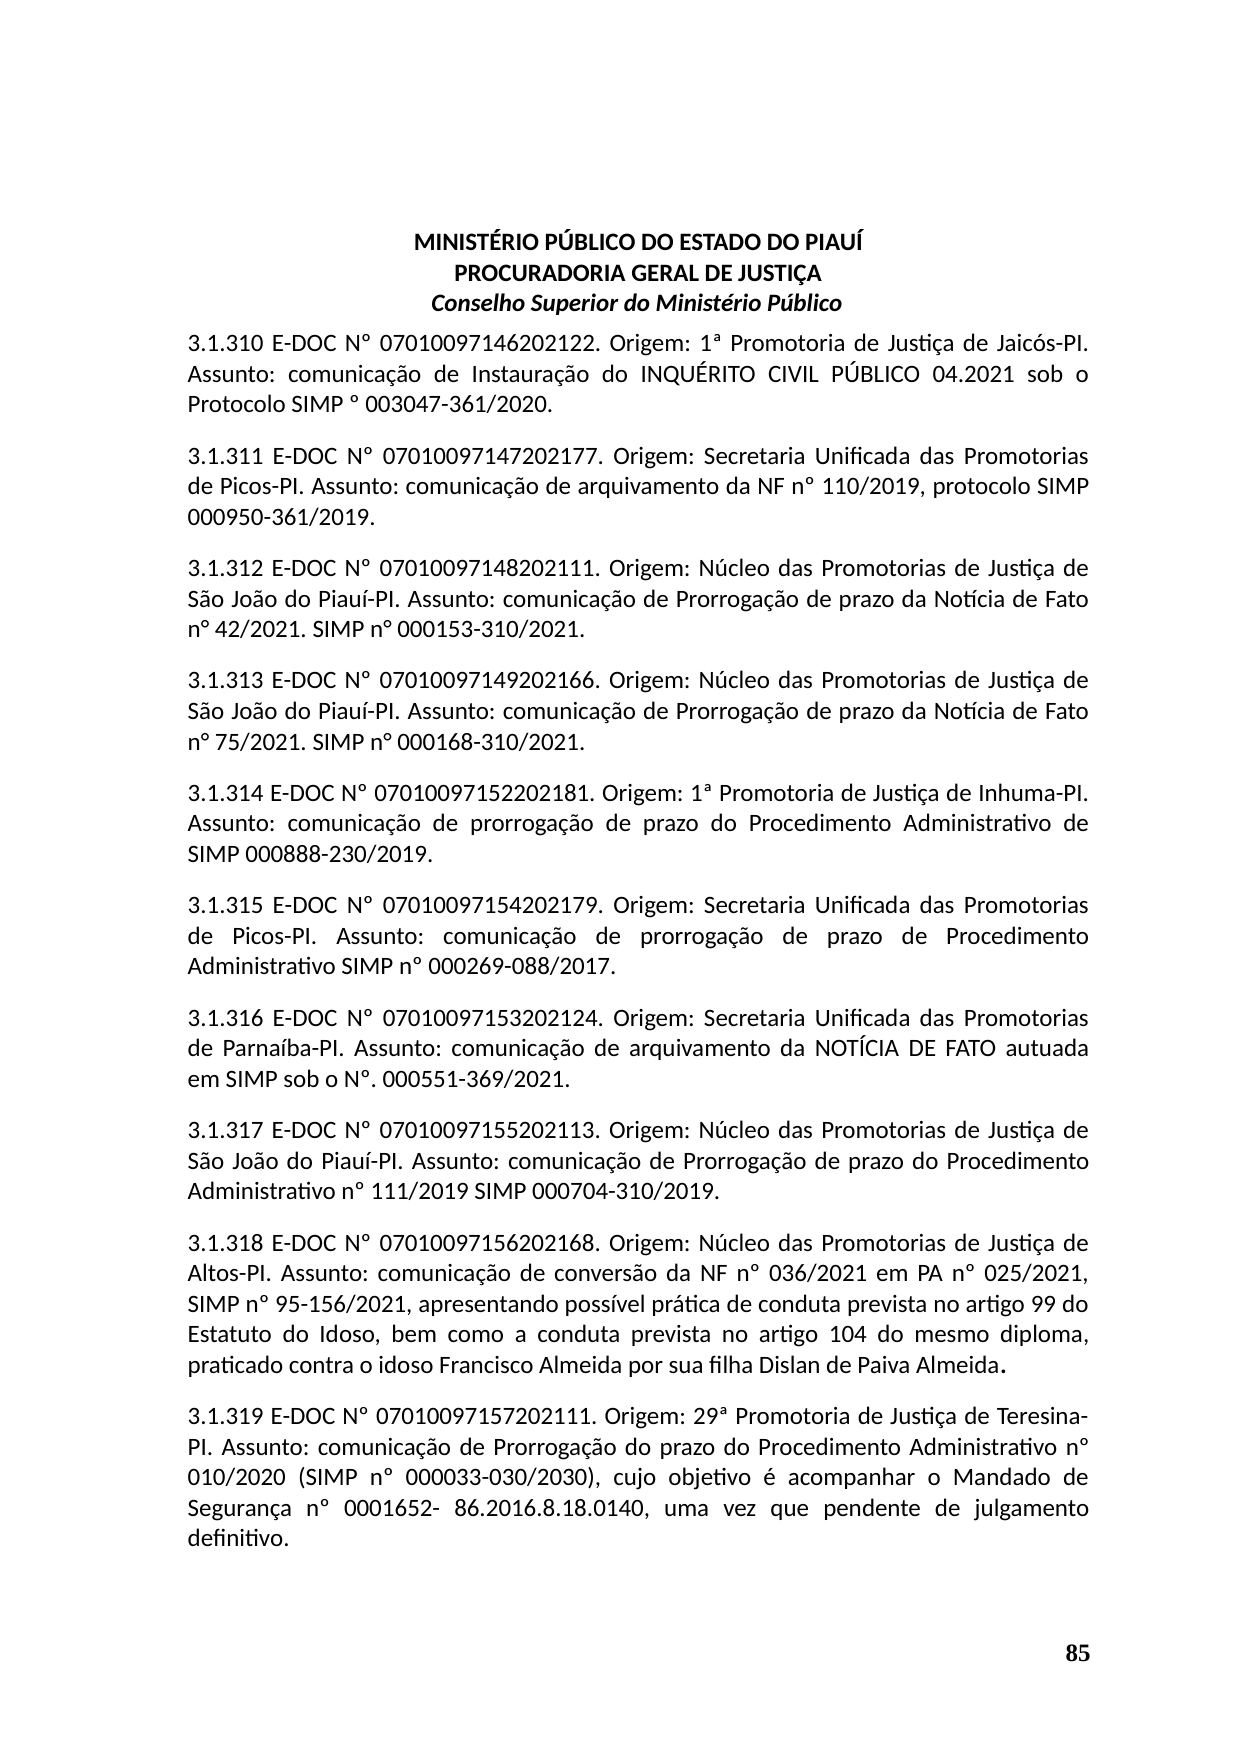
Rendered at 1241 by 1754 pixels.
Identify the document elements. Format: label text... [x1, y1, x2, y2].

text 3.1.310 E-DOC Nº 07010097146202122. Origem: 1ª Promotoria de Justiça de Jaicós-PI. Assunto: comunicação de Instauração do INQUÉRITO CIVIL PÚBLICO 04.2021 sob o Protocolo SIMP º 003047-361/2020. [187, 327, 1090, 419]
text 3.1.316 E-DOC Nº 07010097153202124. Origem: Secretaria Unificada das Promotorias de Parnaíba-PI. Assunto: comunicação de arquivamento da NOTÍCIA DE FATO autuada em SIMP sob o Nº. 000551-369/2021. [187, 1002, 1090, 1093]
text 3.1.314 E-DOC Nº 07010097152202181. Origem: 1ª Promotoria de Justiça de Inhuma-PI. Assunto: comunicação de prorrogação de prazo do Procedimento Administrativo de SIMP 000888-230/2019. [187, 777, 1090, 869]
text 3.1.318 E-DOC Nº 07010097156202168. Origem: Núcleo das Promotorias de Justiça de Altos-PI. Assunto: comunicação de conversão da NF nº 036/2021 em PA nº 025/2021, SIMP nº 95-156/2021, apresentando possível prática de conduta prevista no artigo 99 do Estatuto do Idoso, bem como a conduta prevista no artigo 104 do mesmo diploma, praticado contra o idoso Francisco Almeida por sua filha Dislan de Paiva Almeida. [187, 1227, 1090, 1379]
text 3.1.311 E-DOC Nº 07010097147202177. Origem: Secretaria Unificada das Promotorias de Picos-PI. Assunto: comunicação de arquivamento da NF nº 110/2019, protocolo SIMP 000950-361/2019. [187, 440, 1090, 531]
text 3.1.312 E-DOC Nº 07010097148202111. Origem: Núcleo das Promotorias de Justiça de São João do Piauí-PI. Assunto: comunicação de Prorrogação de prazo da Notícia de Fato n° 42/2021. SIMP n° 000153-310/2021. [187, 552, 1090, 644]
text 3.1.319 E-DOC Nº 07010097157202111. Origem: 29ª Promotoria de Justiça de Teresina-PI. Assunto: comunicação de Prorrogação do prazo do Procedimento Administrativo nº 010/2020 (SIMP nº 000033-030/2030), cujo objetivo é acompanhar o Mandado de Segurança nº 0001652- 86.2016.8.18.0140, uma vez que pendente de julgamento definitivo. [187, 1400, 1090, 1553]
text 3.1.315 E-DOC Nº 07010097154202179. Origem: Secretaria Unificada das Promotorias de Picos-PI. Assunto: comunicação de prorrogação de prazo de Procedimento Administrativo SIMP nº 000269-088/2017. [187, 889, 1090, 981]
text 3.1.313 E-DOC Nº 07010097149202166. Origem: Núcleo das Promotorias de Justiça de São João do Piauí-PI. Assunto: comunicação de Prorrogação de prazo da Notícia de Fato n° 75/2021. SIMP n° 000168-310/2021. [187, 665, 1090, 756]
text 3.1.317 E-DOC Nº 07010097155202113. Origem: Núcleo das Promotorias de Justiça de São João do Piauí-PI. Assunto: comunicação de Prorrogação de prazo do Procedimento Administrativo nº 111/2019 SIMP 000704-310/2019. [187, 1114, 1090, 1206]
